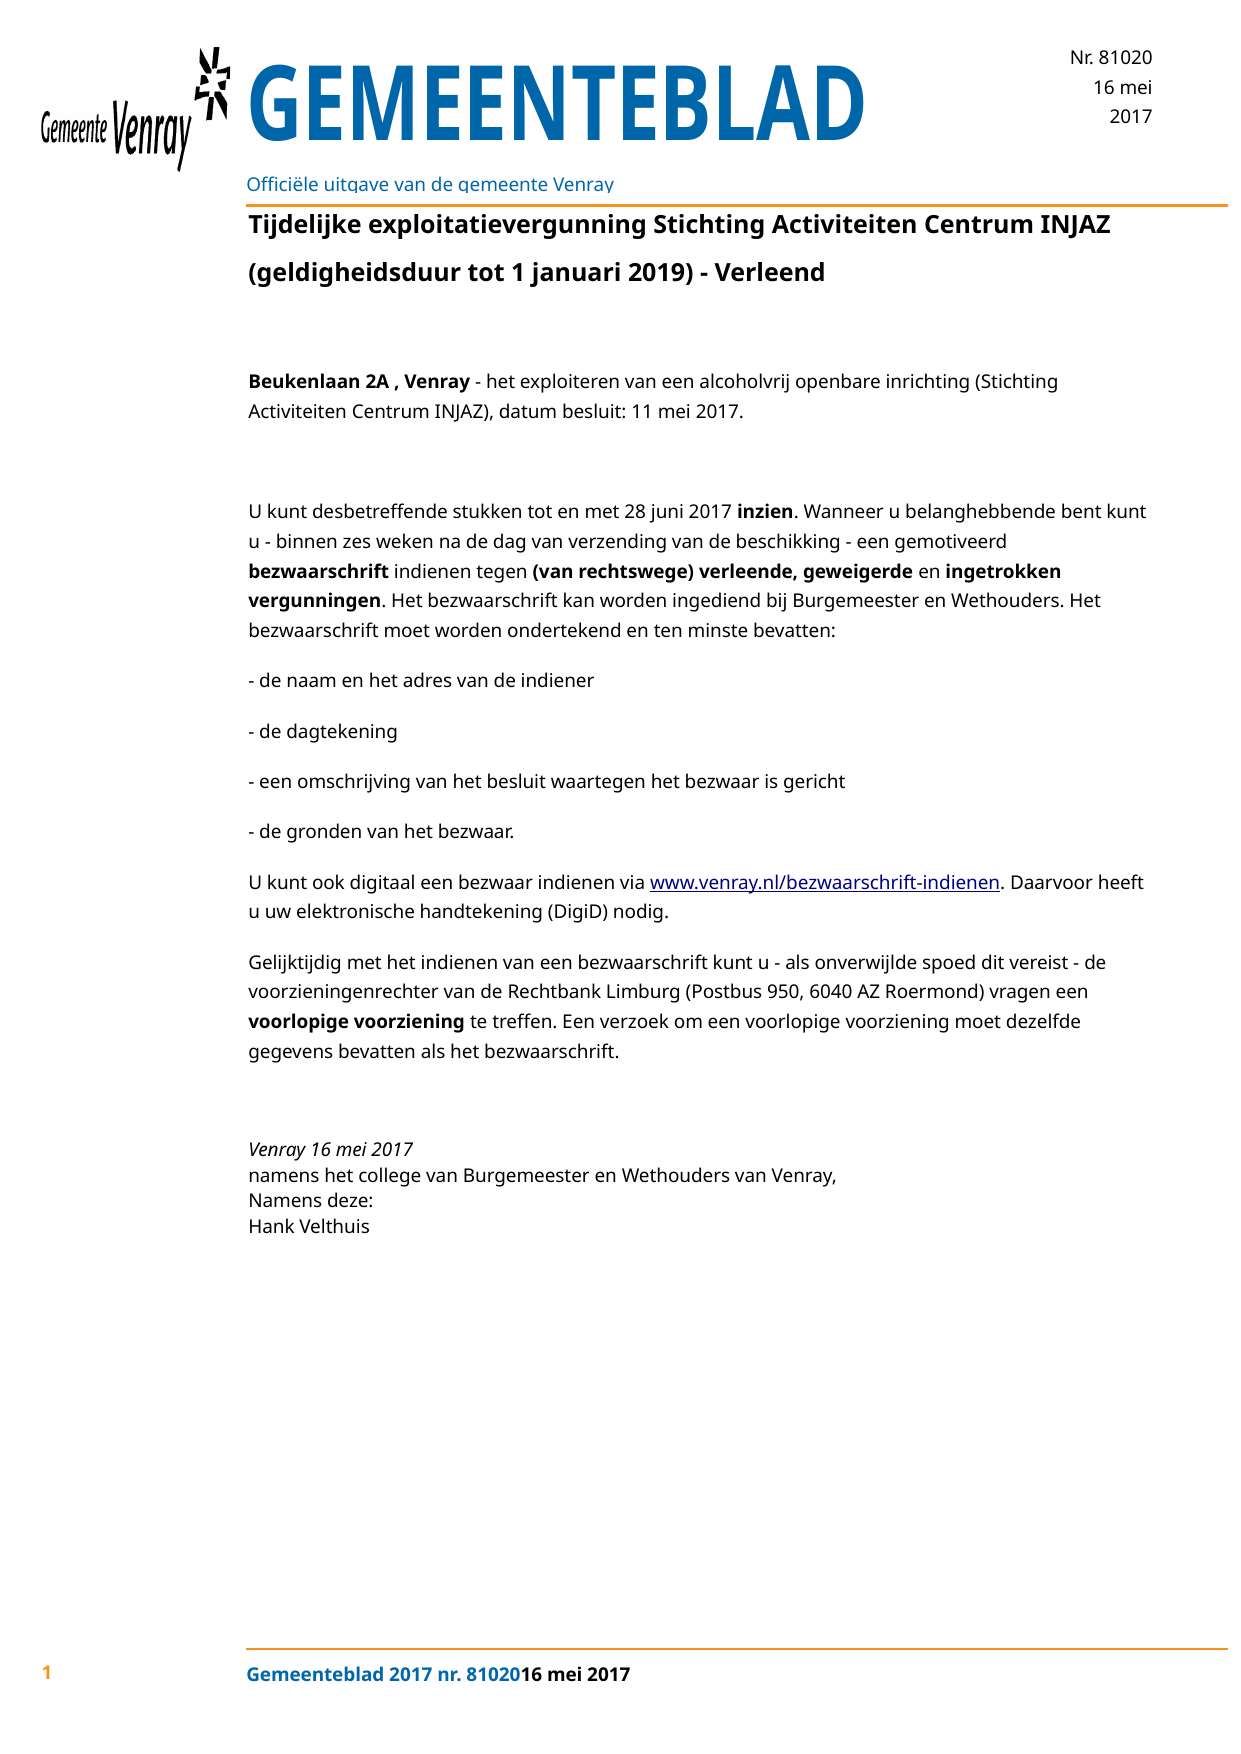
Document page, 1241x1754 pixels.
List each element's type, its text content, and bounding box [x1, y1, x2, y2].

text Venray 16 mei 2017 [248, 1136, 1152, 1162]
text Tijdelijke exploitatievergunning Stichting Activiteiten Centrum INJAZ (geldigheidsduur tot 1 januari 2019) - Verleend [248, 207, 1152, 288]
picture [41, 47, 231, 172]
text - een omschrijving van het besluit waartegen het bezwaar is gericht [248, 768, 1152, 794]
text U kunt ook digitaal een bezwaar indienen via www.venray.nl/bezwaarschrift-indienen. Daarvoor heeft u uw elektronische handtekening (DigiD) nodig. [248, 869, 1152, 924]
text Gelijktijdig met het indienen van een bezwaarschrift kunt u - als onverwijlde spoed dit vereist - de voorzieningenrechter van de Rechtbank Limburg (Postbus 950, 6040 AZ Roermond) vragen een voorlopige voorziening te treffen. Een verzoek om een voorlopige voorziening moet dezelfde gegevens bevatten als het bezwaarschrift. [248, 949, 1152, 1064]
text Hank Velthuis [248, 1213, 1152, 1239]
text U kunt desbetreffende stukken tot en met 28 juni 2017 inzien. Wanneer u belanghebbende bent kunt u - binnen zes weken na de dag van verzending van de beschikking - een gemotiveerd bezwaarschrift indienen tegen (van rechtswege) verleende, geweigerde en ingetrokken vergunningen. Het bezwaarschrift kan worden ingediend bij Burgemeester en Wethouders. Het bezwaarschrift moet worden ondertekend en ten minste bevatten: [248, 499, 1152, 643]
text - de dagtekening [248, 718, 1152, 744]
text - de gronden van het bezwaar. [248, 819, 1152, 844]
text Beukenlaan 2A , Venray - het exploiteren van een alcoholvrij openbare inrichting (Stichting Activiteiten Centrum INJAZ), datum besluit: 11 mei 2017. [248, 368, 1152, 424]
text Namens deze: [248, 1188, 1152, 1213]
text namens het college van Burgemeester en Wethouders van Venray, [248, 1162, 1152, 1188]
text - de naam en het adres van de indiener [248, 667, 1152, 693]
